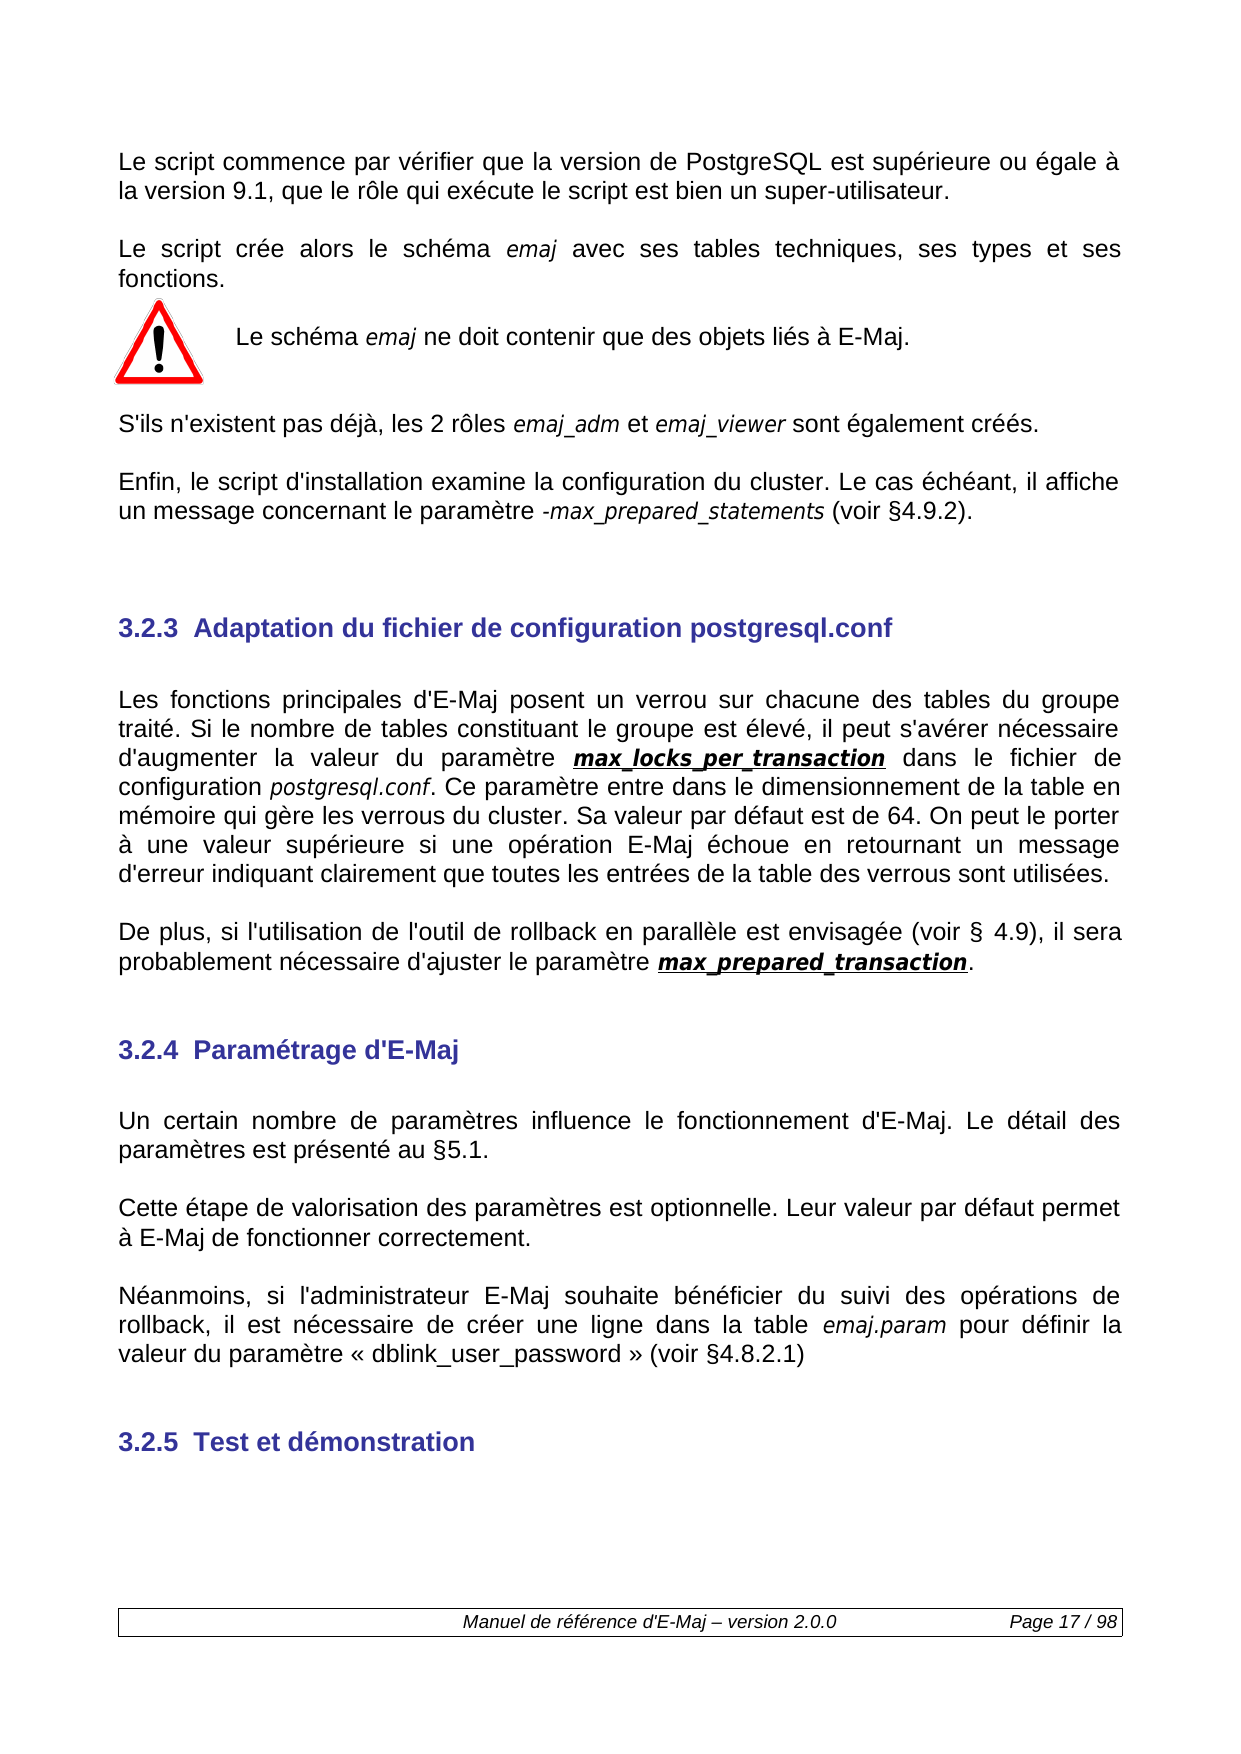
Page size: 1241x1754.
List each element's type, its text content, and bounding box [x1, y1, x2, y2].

subtitle Paramétrage d'E-Maj [118, 1033, 1122, 1064]
text Cette étape de valorisation des paramètres est optionnelle. Leur valeur par défaut permet à E-Maj de fonctionner correctement. [118, 1193, 1122, 1251]
text Les fonctions principales d'E-Maj posent un verrou sur chacune des tables du groupe traité. Si le nombre de tables constituant le groupe est élevé, il peut s'avérer nécessaire d'augmenter la valeur du paramètre max_locks_per_transaction dans le fichier de configuration postgresql.conf. Ce paramètre entre dans le dimensionnement de la table en mémoire qui gère les verrous du cluster. Sa valeur par défaut est de 64. On peut le porter à une valeur supérieure si une opération E-Maj échoue en retournant un message d'erreur indiquant clairement que toutes les entrées de la table des verrous sont utilisées. [118, 685, 1122, 888]
text Le script crée alors le schéma emaj avec ses tables techniques, ses types et ses fonctions. [118, 234, 1122, 292]
text De plus, si l'utilisation de l'outil de rollback en parallèle est envisagée (voir § 4.9), il sera probablement nécessaire d'ajuster le paramètre max_prepared_transaction. [118, 917, 1122, 975]
text Enfin, le script d'installation examine la configuration du cluster. Le cas échéant, il affiche un message concernant le paramètre -max_prepared_statements (voir §4.9.2). [118, 467, 1122, 525]
text Néanmoins, si l'administrateur E-Maj souhaite bénéficier du suivi des opérations de rollback, il est nécessaire de créer une ligne dans la table emaj.param pour définir la valeur du paramètre « dblink_user_password » (voir §4.8.2.1) [118, 1281, 1122, 1368]
text Le schéma emaj ne doit contenir que des objets liés à E-Maj. [235, 322, 1122, 351]
text Le script commence par vérifier que la version de PostgreSQL est supérieure ou égale à la version 9.1, que le rôle qui exécute le script est bien un super-utilisateur. [118, 147, 1122, 205]
text S'ils n'existent pas déjà, les 2 rôles emaj_adm et emaj_viewer sont également créés. [118, 409, 1122, 438]
subtitle Test et démonstration [118, 1426, 1122, 1457]
text Un certain nombre de paramètres influence le fonctionnement d'E-Maj. Le détail des paramètres est présenté au §5.1. [118, 1106, 1122, 1164]
picture [113, 298, 204, 385]
subtitle Adaptation du fichier de configuration postgresql.conf [118, 612, 1122, 643]
